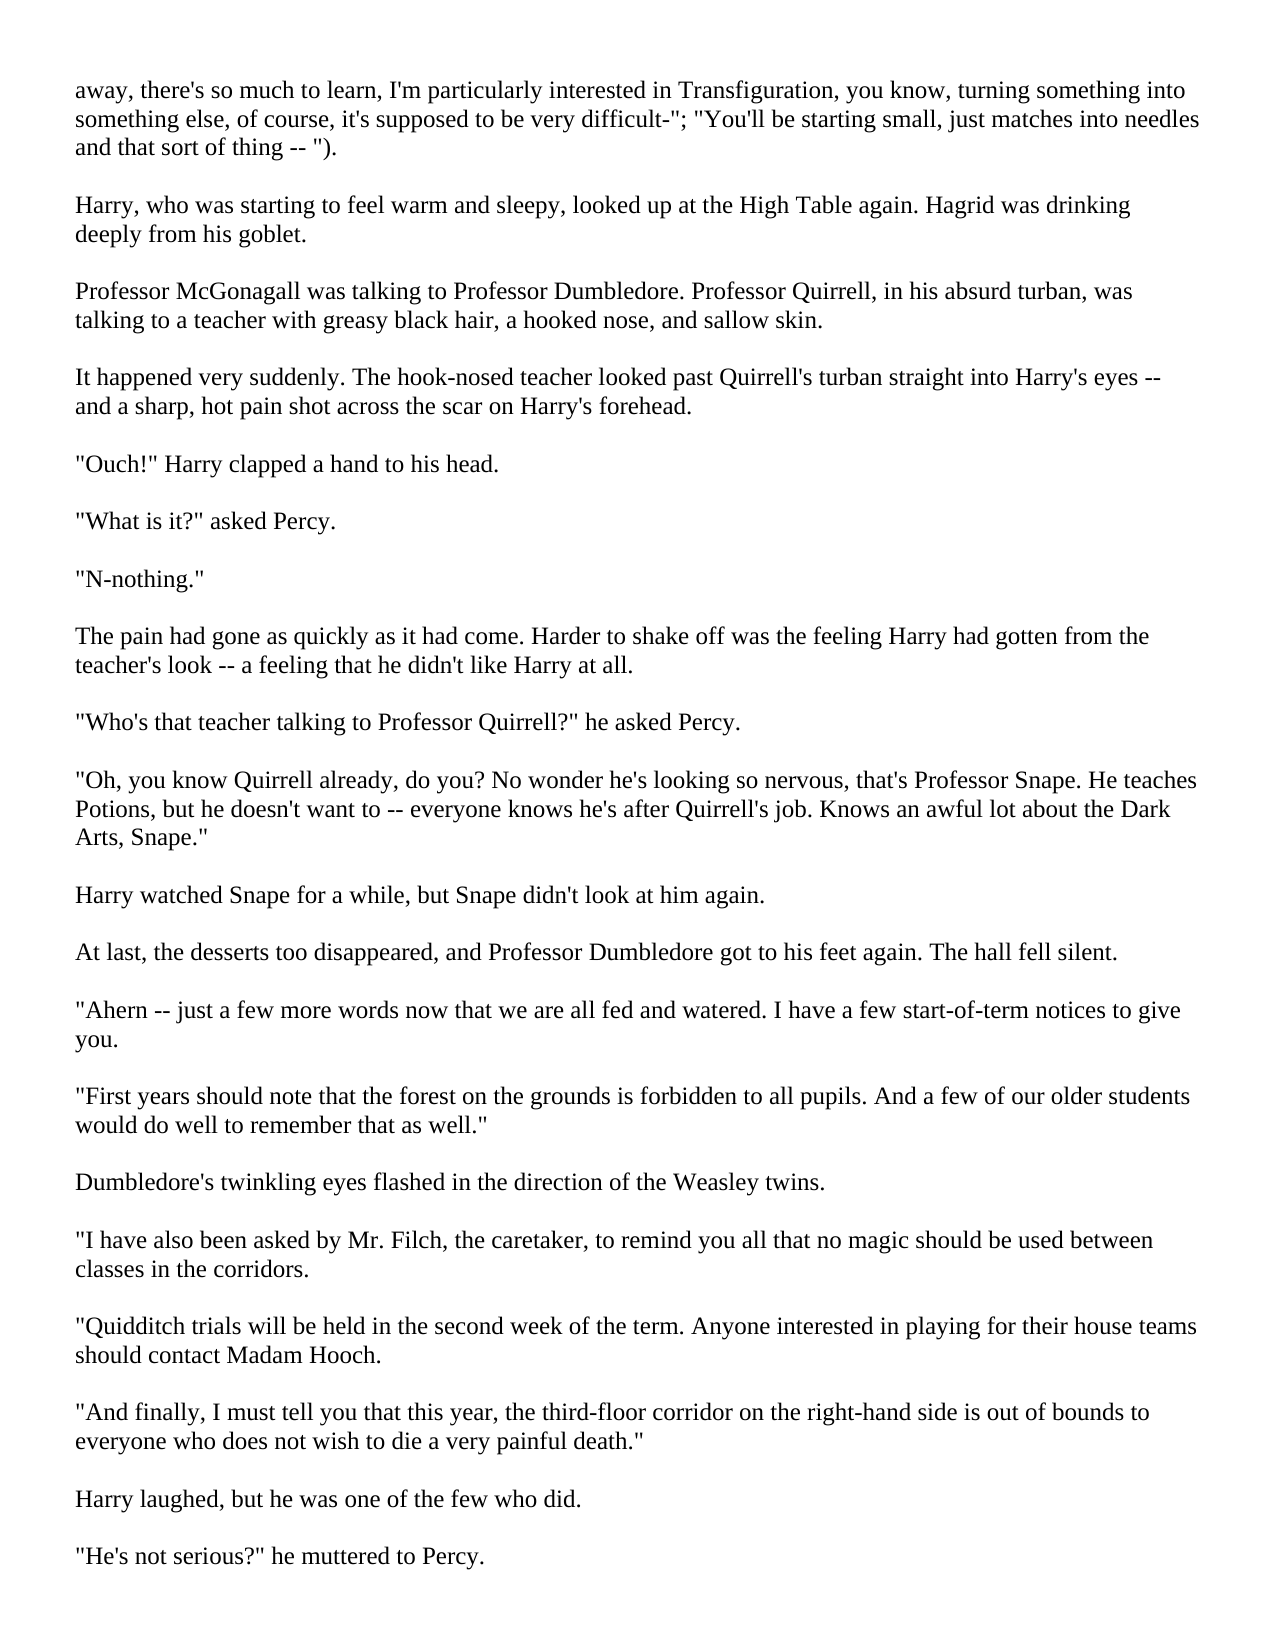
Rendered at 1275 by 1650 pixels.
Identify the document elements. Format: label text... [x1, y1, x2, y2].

text "Quidditch trials will be held in the second week of the term. Anyone interested in playing for their house teams should contact Madam Hooch. [75, 1311, 1200, 1369]
text "I have also been asked by Mr. Filch, the caretaker, to remind you all that no magic should be used between classes in the corridors. [75, 1225, 1200, 1282]
text Harry, who was starting to feel warm and sleepy, looked up at the High Table again. Hagrid was drinking deeply from his goblet. [75, 190, 1200, 247]
text "What is it?" asked Percy. [75, 506, 1200, 535]
text "Ahern -- just a few more words now that we are all fed and watered. I have a few start-of-term notices to give you. [75, 995, 1200, 1052]
text away, there's so much to learn, I'm particularly interested in Transfiguration, you know, turning something into something else, of course, it's supposed to be very difficult-"; "You'll be starting small, just matches into needles and that sort of thing -- "). [75, 75, 1200, 161]
text "First years should note that the forest on the grounds is forbidden to all pupils. And a few of our older students would do well to remember that as well." [75, 1081, 1200, 1139]
text "Ouch!" Harry clapped a hand to his head. [75, 449, 1200, 477]
text "And finally, I must tell you that this year, the third-floor corridor on the right-hand side is out of bounds to everyone who does not wish to die a very painful death." [75, 1397, 1200, 1455]
text Professor McGonagall was talking to Professor Dumbledore. Professor Quirrell, in his absurd turban, was talking to a teacher with greasy black hair, a hooked nose, and sallow skin. [75, 276, 1200, 334]
text The pain had gone as quickly as it had come. Harder to shake off was the feeling Harry had gotten from the teacher's look -- a feeling that he didn't like Harry at all. [75, 621, 1200, 679]
text "He's not serious?" he muttered to Percy. [75, 1541, 1200, 1570]
text Harry laughed, but he was one of the few who did. [75, 1484, 1200, 1512]
text At last, the desserts too disappeared, and Professor Dumbledore got to his feet again. The hall fell silent. [75, 937, 1200, 966]
text "Oh, you know Quirrell already, do you? No wonder he's looking so nervous, that's Professor Snape. He teaches Potions, but he doesn't want to -- everyone knows he's after Quirrell's job. Knows an awful lot about the Dark Arts, Snape." [75, 765, 1200, 851]
text "N-nothing." [75, 564, 1200, 592]
text It happened very suddenly. The hook-nosed teacher looked past Quirrell's turban straight into Harry's eyes -- and a sharp, hot pain shot across the scar on Harry's forehead. [75, 362, 1200, 420]
text "Who's that teacher talking to Professor Quirrell?" he asked Percy. [75, 707, 1200, 736]
text Harry watched Snape for a while, but Snape didn't look at him again. [75, 880, 1200, 909]
text Dumbledore's twinkling eyes flashed in the direction of the Weasley twins. [75, 1167, 1200, 1196]
